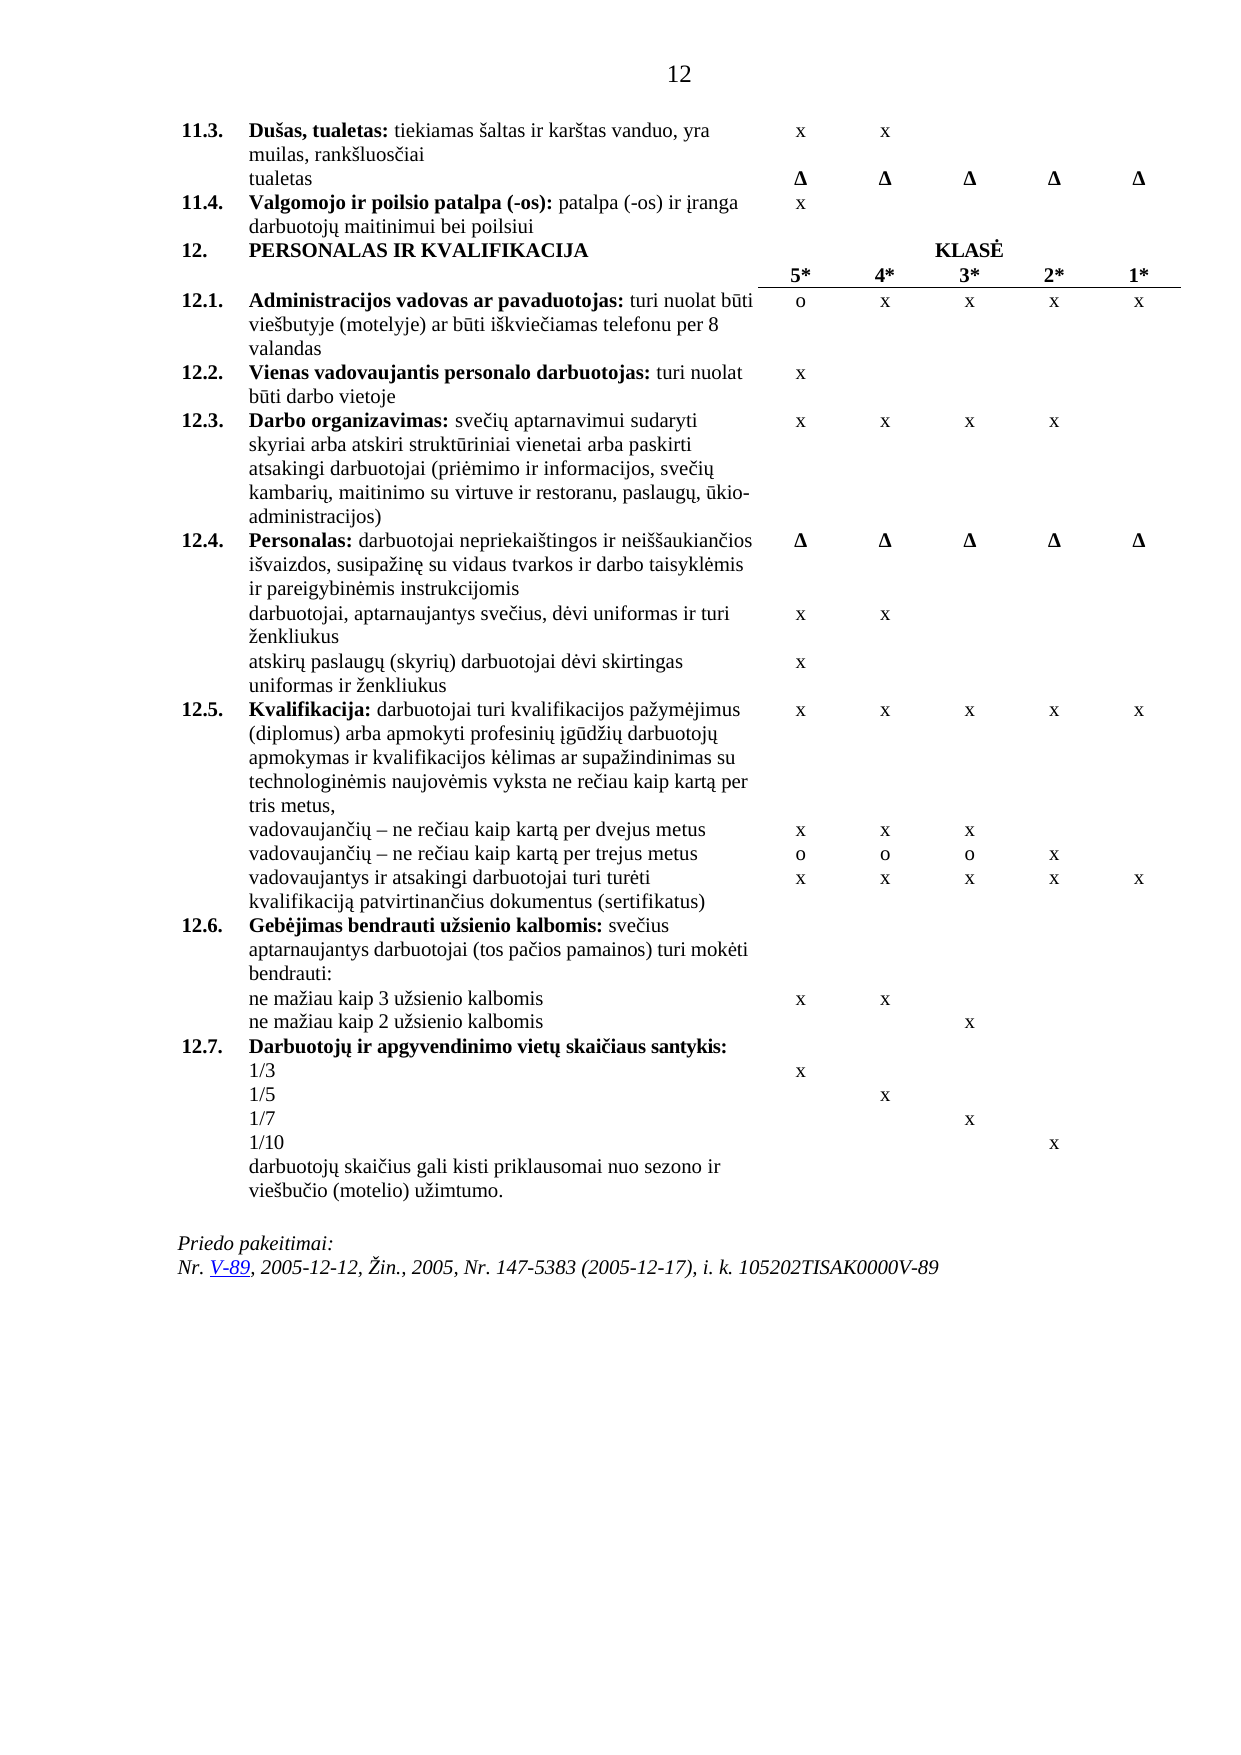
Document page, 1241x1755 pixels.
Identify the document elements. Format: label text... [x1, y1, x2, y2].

table_cell x [843, 697, 927, 817]
table_cell PERSONALAS IR KVALIFIKACIJA [245, 239, 758, 262]
table_cell ∆ [1012, 528, 1096, 600]
table_cell [843, 649, 927, 697]
table_cell vadovaujančių – ne rečiau kaip kartą per trejus metus [245, 841, 758, 865]
table_cell [927, 600, 1012, 648]
table_cell 12. [177, 239, 244, 262]
table_cell [843, 1034, 927, 1058]
table_cell [758, 1154, 843, 1202]
table_cell KLASĖ [758, 239, 1181, 262]
table_cell x [927, 697, 1012, 817]
table_cell [1012, 1154, 1096, 1202]
table_cell o [758, 288, 843, 360]
table_cell [758, 1082, 843, 1106]
table_cell o [843, 841, 927, 865]
table_cell [843, 190, 927, 238]
table_cell [1012, 985, 1096, 1009]
table_cell [843, 1058, 927, 1082]
table_cell [843, 1106, 927, 1130]
table_cell 5* [758, 263, 843, 287]
table_cell [177, 166, 244, 190]
table_cell x [927, 288, 1012, 360]
table_cell x [843, 118, 927, 166]
table_cell 12.3. [177, 408, 244, 528]
table_cell Darbo organizavimas: svečių aptarnavimui sudaryti skyriai arba atskiri struktūriniai vienetai arba paskirti atsakingi darbuotojai (priėmimo ir informacijos, svečių kambarių, maitinimo su virtuve ir restoranu, paslaugų, ūkio-administracijos) [245, 408, 758, 528]
table_cell [927, 1082, 1012, 1106]
table_cell x [1096, 288, 1181, 360]
table_cell [1012, 1034, 1096, 1058]
table_cell 12.2. [177, 360, 244, 408]
table_cell [1096, 649, 1181, 697]
table_cell [927, 649, 1012, 697]
table_cell [927, 1154, 1012, 1202]
table_cell [927, 190, 1012, 238]
table_cell [843, 360, 927, 408]
table_cell ∆ [927, 166, 1012, 190]
table_cell [177, 865, 244, 913]
table_cell x [1096, 697, 1181, 817]
table_cell [177, 649, 244, 697]
table_cell [1012, 913, 1096, 985]
table_cell 11.3. [177, 118, 244, 166]
table_cell x [1096, 865, 1181, 913]
table_cell [1096, 1010, 1181, 1033]
table_cell [927, 985, 1012, 1009]
table_cell [1012, 817, 1096, 841]
table_cell x [758, 865, 843, 913]
table_cell x [758, 118, 843, 166]
table_cell vadovaujančių – ne rečiau kaip kartą per dvejus metus [245, 817, 758, 841]
table_cell x [1012, 865, 1096, 913]
table_cell [1096, 841, 1181, 865]
table_cell x [1012, 408, 1096, 528]
table_cell ∆ [1096, 166, 1181, 190]
table_cell o [927, 841, 1012, 865]
text Priedo pakeitimai: [177, 1231, 1181, 1255]
table_cell Personalas: darbuotojai nepriekaištingos ir neiššaukiančios išvaizdos, susipažinę su vidaus tvarkos ir darbo taisyklėmis ir pareigybinėmis instrukcijomis [245, 528, 758, 600]
table_cell [177, 1058, 244, 1082]
table_cell [1096, 1154, 1181, 1202]
table_cell [1096, 1058, 1181, 1082]
table_cell 11.4. [177, 190, 244, 238]
table_cell [1012, 649, 1096, 697]
table_cell x [758, 360, 843, 408]
table_cell [758, 1010, 843, 1033]
table_cell x [843, 288, 927, 360]
table_cell [177, 600, 244, 648]
table_cell [758, 1034, 843, 1058]
table_cell 2* [1012, 263, 1096, 287]
table_cell darbuotojų skaičius gali kisti priklausomai nuo sezono ir viešbučio (motelio) užimtumo. [245, 1154, 758, 1202]
table_cell x [1012, 1130, 1096, 1154]
table_cell [177, 1106, 244, 1130]
table_cell Kvalifikacija: darbuotojai turi kvalifikacijos pažymėjimus (diplomus) arba apmokyti profesinių įgūdžių darbuotojų apmokymas ir kvalifikacijos kėlimas ar supažindinimas su technologinėmis naujovėmis vyksta ne rečiau kaip kartą per tris metus, [245, 697, 758, 817]
table_cell [1012, 118, 1096, 166]
text Nr. V-89, 2005-12-12, Žin., 2005, Nr. 147-5383 (2005-12-17), i. k. 105202TISAK0000V-89 [177, 1255, 1181, 1279]
table_cell [1012, 360, 1096, 408]
table_cell [177, 817, 244, 841]
table_cell x [758, 1058, 843, 1082]
table_cell 12.1. [177, 287, 244, 360]
table_cell 1/3 [245, 1058, 758, 1082]
table_cell 12.6. [177, 913, 244, 985]
table_cell [1012, 1106, 1096, 1130]
table_cell x [758, 408, 843, 528]
table_cell 4* [843, 263, 927, 287]
table_cell o [758, 841, 843, 865]
table_cell [758, 913, 843, 985]
table_cell ne mažiau kaip 3 užsienio kalbomis [245, 985, 758, 1009]
table_cell x [927, 1010, 1012, 1033]
table_cell 12.5. [177, 697, 244, 817]
table_cell [1096, 1130, 1181, 1154]
table_cell [1096, 360, 1181, 408]
table_cell x [843, 985, 927, 1009]
table_cell 1/5 [245, 1082, 758, 1106]
table_cell [177, 1082, 244, 1106]
table_cell x [843, 600, 927, 648]
table_cell [1096, 1034, 1181, 1058]
table_cell ∆ [843, 166, 927, 190]
table_cell vadovaujantys ir atsakingi darbuotojai turi turėti kvalifikaciją patvirtinančius dokumentus (sertifikatus) [245, 865, 758, 913]
table_cell ∆ [758, 166, 843, 190]
table_cell [1012, 190, 1096, 238]
table_cell 3* [927, 263, 1012, 287]
table_cell ∆ [927, 528, 1012, 600]
table_cell [177, 263, 244, 287]
table_cell [1096, 817, 1181, 841]
table_cell [758, 1106, 843, 1130]
table_cell [1096, 1106, 1181, 1130]
table_cell [1012, 1058, 1096, 1082]
table_cell x [758, 190, 843, 238]
table_cell x [758, 600, 843, 648]
table_cell x [843, 1082, 927, 1106]
table_cell x [758, 985, 843, 1009]
table_cell 12.4. [177, 528, 244, 600]
table_cell ∆ [1096, 528, 1181, 600]
table_cell 1/10 [245, 1130, 758, 1154]
table_cell [245, 263, 758, 287]
table_cell x [758, 697, 843, 817]
table_cell [177, 1154, 244, 1202]
table_cell Gebėjimas bendrauti užsienio kalbomis: svečius aptarnaujantys darbuotojai (tos pačios pamainos) turi mokėti bendrauti: [245, 913, 758, 985]
table_cell [177, 841, 244, 865]
table_cell [843, 1154, 927, 1202]
table_cell x [927, 817, 1012, 841]
table_cell [927, 118, 1012, 166]
table_cell [1012, 1082, 1096, 1106]
table_cell 12.7. [177, 1034, 244, 1058]
table_cell [927, 913, 1012, 985]
table_cell x [758, 817, 843, 841]
table_cell [927, 1034, 1012, 1058]
table_cell [843, 1130, 927, 1154]
table_cell Valgomojo ir poilsio patalpa (-os): patalpa (-os) ir įranga darbuotojų maitinimui bei poilsiui [245, 190, 758, 238]
table_cell ne mažiau kaip 2 užsienio kalbomis [245, 1010, 758, 1033]
table_cell Administracijos vadovas ar pavaduotojas: turi nuolat būti viešbutyje (motelyje) ar būti iškviečiamas telefonu per 8 valandas [245, 287, 758, 360]
table_cell x [843, 408, 927, 528]
table_cell [1096, 118, 1181, 166]
table_cell [1096, 913, 1181, 985]
table_cell [758, 1130, 843, 1154]
table_cell [927, 360, 1012, 408]
table_cell x [927, 408, 1012, 528]
table_cell [843, 913, 927, 985]
table_cell x [927, 1106, 1012, 1130]
table_cell [177, 1130, 244, 1154]
table_cell x [843, 817, 927, 841]
table_cell [1096, 1082, 1181, 1106]
table_cell x [1012, 697, 1096, 817]
table_cell [1012, 600, 1096, 648]
table_cell [1096, 190, 1181, 238]
table_cell tualetas [245, 166, 758, 190]
table_cell x [1012, 841, 1096, 865]
table_cell ∆ [1012, 166, 1096, 190]
table_cell [927, 1058, 1012, 1082]
table_cell x [758, 649, 843, 697]
table_cell [927, 1130, 1012, 1154]
table_cell [1096, 408, 1181, 528]
table_cell [177, 985, 244, 1009]
table_cell Darbuotojų ir apgyvendinimo vietų skaičiaus santykis: [245, 1034, 758, 1058]
table_cell darbuotojai, aptarnaujantys svečius, dėvi uniformas ir turi ženkliukus [245, 600, 758, 648]
table_cell 1/7 [245, 1106, 758, 1130]
table_cell [1096, 985, 1181, 1009]
table_cell Dušas, tualetas: tiekiamas šaltas ir karštas vanduo, yra muilas, rankšluosčiai [245, 118, 758, 166]
table_cell 1* [1096, 263, 1181, 287]
table_cell ∆ [843, 528, 927, 600]
table_cell atskirų paslaugų (skyrių) darbuotojai dėvi skirtingas uniformas ir ženkliukus [245, 649, 758, 697]
table_cell [1012, 1010, 1096, 1033]
table_cell x [843, 865, 927, 913]
table_cell [843, 1010, 927, 1033]
table_cell [1096, 600, 1181, 648]
table_cell Vienas vadovaujantis personalo darbuotojas: turi nuolat būti darbo vietoje [245, 360, 758, 408]
table_cell ∆ [758, 528, 843, 600]
table_cell x [1012, 288, 1096, 360]
table_cell [177, 1010, 244, 1033]
table_cell x [927, 865, 1012, 913]
